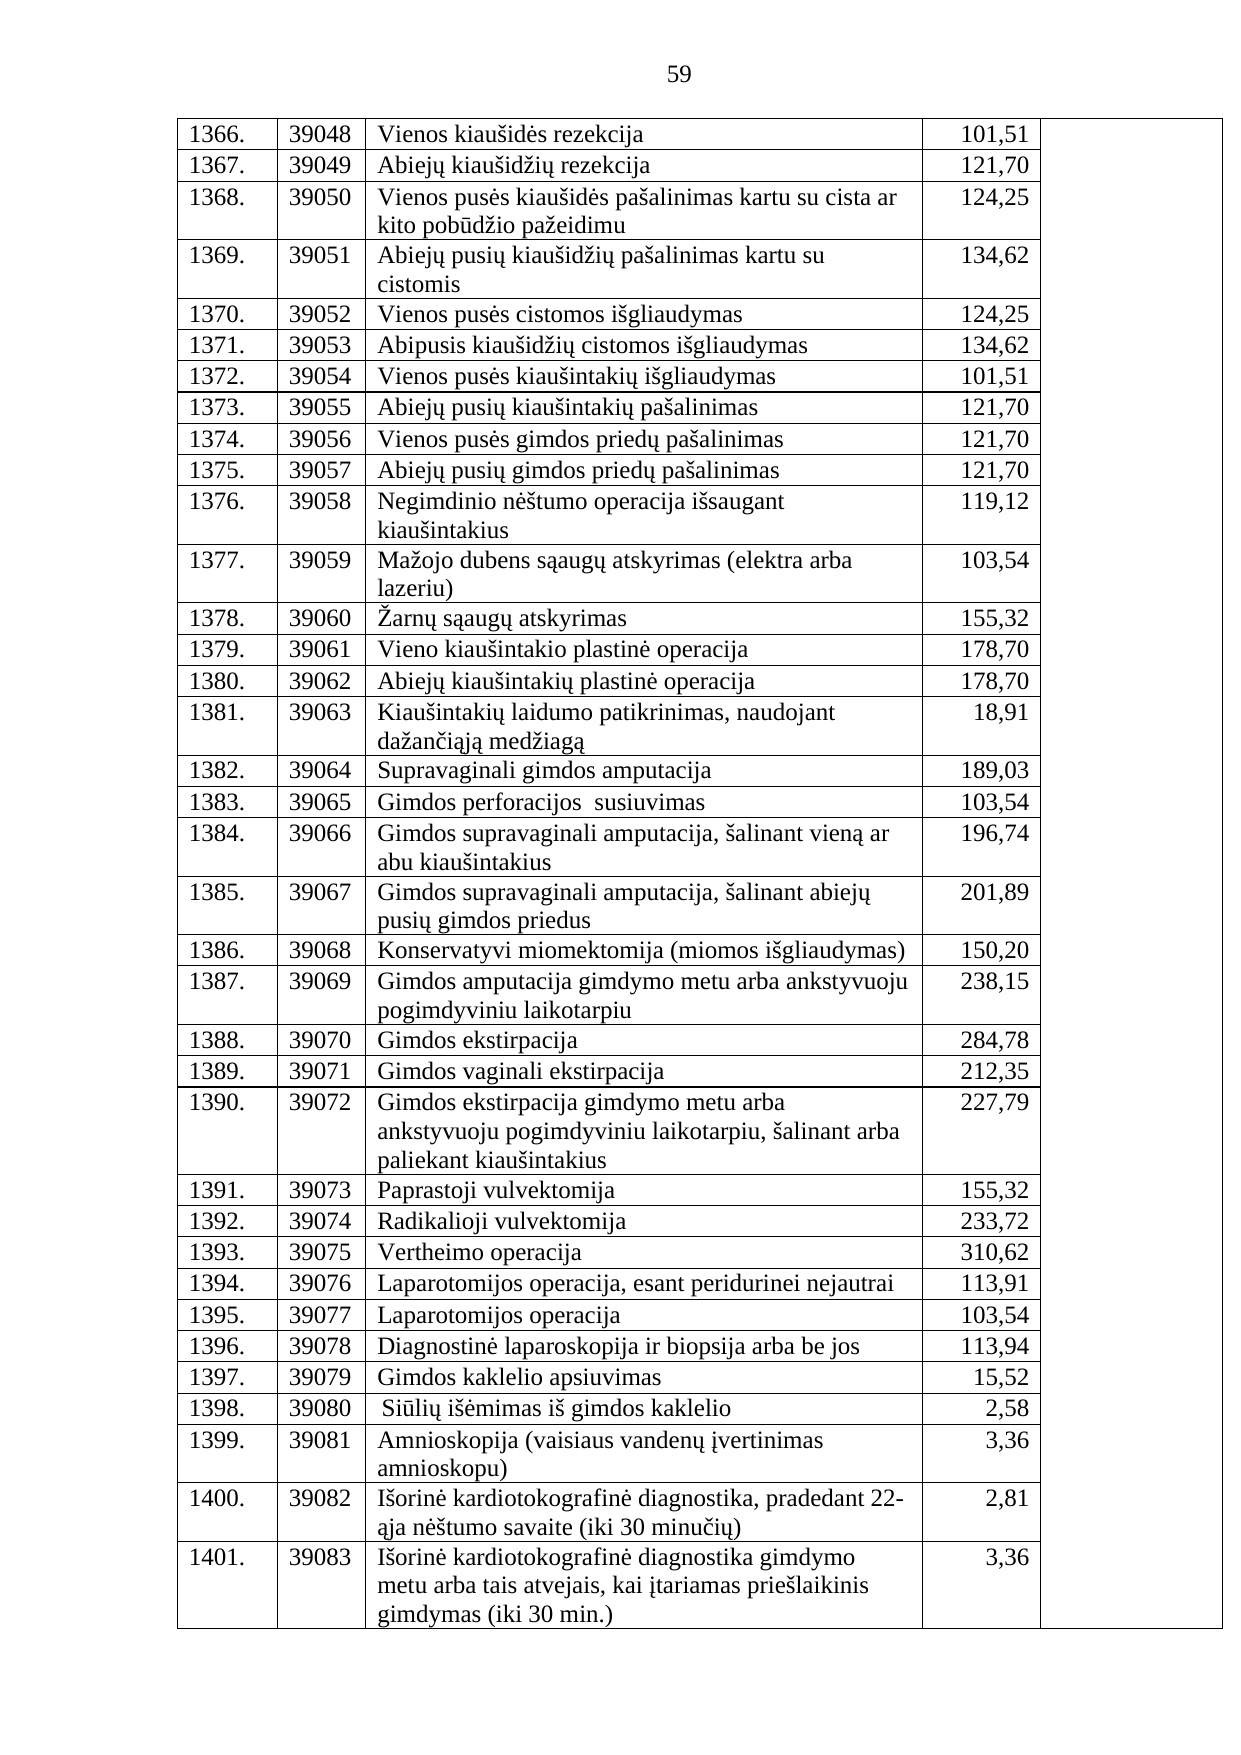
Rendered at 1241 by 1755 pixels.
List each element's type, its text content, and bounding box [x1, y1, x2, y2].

table_cell 39061 [278, 635, 365, 665]
table_cell 39051 [278, 240, 365, 298]
table_cell 39077 [278, 1300, 365, 1330]
table_cell 39083 [278, 1542, 365, 1628]
table_cell 39049 [278, 150, 365, 181]
table_cell 39080 [278, 1394, 365, 1424]
table_cell 39081 [278, 1425, 365, 1482]
table_cell 39071 [278, 1056, 365, 1086]
table_cell 39059 [278, 545, 365, 602]
table_cell 39064 [278, 756, 365, 786]
table_cell Abiejų pusių gimdos priedų pašalinimas [366, 455, 922, 485]
table_cell Gimdos amputacija gimdymo metu arba ankstyvuoju pogimdyviniu laikotarpiu [366, 966, 922, 1024]
table_cell 1390. [178, 1088, 277, 1174]
table_cell 113,91 [923, 1269, 1040, 1299]
table_cell 121,70 [923, 424, 1040, 454]
table_cell 1397. [178, 1362, 277, 1392]
table_cell 1366. [178, 119, 277, 149]
table_cell 39063 [278, 697, 365, 754]
table_cell Gimdos supravaginali amputacija, šalinant vieną ar abu kiaušintakius [366, 818, 922, 876]
table_cell Gimdos ekstirpacija [366, 1025, 922, 1055]
table_cell 1381. [178, 697, 277, 754]
table_cell 39076 [278, 1269, 365, 1299]
table_cell 1387. [178, 966, 277, 1024]
table_cell 1374. [178, 424, 277, 454]
table_cell 1399. [178, 1425, 277, 1482]
table_cell [1041, 119, 1222, 1628]
table_cell 1398. [178, 1394, 277, 1424]
table_cell 39053 [278, 330, 365, 360]
table_cell 101,51 [923, 361, 1040, 391]
table_cell Kiaušintakių laidumo patikrinimas, naudojant dažančiąją medžiagą [366, 697, 922, 754]
table_cell 1375. [178, 455, 277, 485]
table_cell 1377. [178, 545, 277, 602]
table_cell 1401. [178, 1542, 277, 1628]
table_cell 134,62 [923, 330, 1040, 360]
table_cell 1367. [178, 150, 277, 181]
table_cell Paprastoji vulvektomija [366, 1175, 922, 1205]
table_cell 1396. [178, 1331, 277, 1361]
table_cell 101,51 [923, 119, 1040, 149]
table_cell 103,54 [923, 787, 1040, 817]
table_cell 39048 [278, 119, 365, 149]
table_cell 233,72 [923, 1206, 1040, 1236]
table_cell Vertheimo operacija [366, 1237, 922, 1267]
table_cell 1389. [178, 1056, 277, 1086]
table_cell 155,32 [923, 603, 1040, 633]
table_cell 15,52 [923, 1362, 1040, 1392]
table_cell 212,35 [923, 1056, 1040, 1086]
table_cell 121,70 [923, 455, 1040, 485]
table_cell 1376. [178, 486, 277, 544]
table_cell 227,79 [923, 1088, 1040, 1174]
table_cell 201,89 [923, 877, 1040, 934]
table_cell 1379. [178, 635, 277, 665]
table_cell 1383. [178, 787, 277, 817]
table_cell 39066 [278, 818, 365, 876]
table_cell 39067 [278, 877, 365, 934]
table_cell Laparotomijos operacija [366, 1300, 922, 1330]
table_cell 189,03 [923, 756, 1040, 786]
table_cell 1382. [178, 756, 277, 786]
table_cell 178,70 [923, 666, 1040, 696]
table_cell 119,12 [923, 486, 1040, 544]
table_cell Išorinė kardiotokografinė diagnostika gimdymo metu arba tais atvejais, kai įtariamas priešlaikinis gimdymas (iki 30 min.) [366, 1542, 922, 1628]
table_cell 238,15 [923, 966, 1040, 1024]
table_cell 124,25 [923, 299, 1040, 329]
table_cell 18,91 [923, 697, 1040, 754]
table_cell Gimdos kaklelio apsiuvimas [366, 1362, 922, 1392]
table_cell 1369. [178, 240, 277, 298]
table_cell Abipusis kiaušidžių cistomos išgliaudymas [366, 330, 922, 360]
table_cell Gimdos perforacijos susiuvimas [366, 787, 922, 817]
table_cell 134,62 [923, 240, 1040, 298]
table_cell 121,70 [923, 393, 1040, 423]
table_cell 39073 [278, 1175, 365, 1205]
table_cell 39058 [278, 486, 365, 544]
table_cell 39078 [278, 1331, 365, 1361]
table_cell 1371. [178, 330, 277, 360]
table_cell Amnioskopija (vaisiaus vandenų įvertinimas amnioskopu) [366, 1425, 922, 1482]
table_cell 39050 [278, 182, 365, 239]
table_cell Vienos pusės kiaušintakių išgliaudymas [366, 361, 922, 391]
table_cell 39082 [278, 1483, 365, 1541]
table_cell Konservatyvi miomektomija (miomos išgliaudymas) [366, 935, 922, 965]
table_cell 1392. [178, 1206, 277, 1236]
table_cell 1378. [178, 603, 277, 633]
table_cell 1385. [178, 877, 277, 934]
table_cell 3,36 [923, 1542, 1040, 1628]
table_cell 113,94 [923, 1331, 1040, 1361]
table_cell Abiejų pusių kiaušintakių pašalinimas [366, 393, 922, 423]
table_cell Vienos pusės cistomos išgliaudymas [366, 299, 922, 329]
table_cell 1368. [178, 182, 277, 239]
table_cell 2,58 [923, 1394, 1040, 1424]
table_cell 39070 [278, 1025, 365, 1055]
table_cell 284,78 [923, 1025, 1040, 1055]
table_cell Siūlių išėmimas iš gimdos kaklelio [366, 1394, 922, 1424]
table_cell Gimdos ekstirpacija gimdymo metu arba ankstyvuoju pogimdyviniu laikotarpiu, šalinant arba paliekant kiaušintakius [366, 1088, 922, 1174]
table_cell 39065 [278, 787, 365, 817]
table_cell Mažojo dubens sąaugų atskyrimas (elektra arba lazeriu) [366, 545, 922, 602]
table_cell 1388. [178, 1025, 277, 1055]
table_cell Laparotomijos operacija, esant peridurinei nejautrai [366, 1269, 922, 1299]
table_cell Gimdos vaginali ekstirpacija [366, 1056, 922, 1086]
table_cell 1380. [178, 666, 277, 696]
table_cell 196,74 [923, 818, 1040, 876]
table_cell 1373. [178, 393, 277, 423]
table_cell 39056 [278, 424, 365, 454]
table_cell Supravaginali gimdos amputacija [366, 756, 922, 786]
table_cell 39062 [278, 666, 365, 696]
table_cell 310,62 [923, 1237, 1040, 1267]
table_cell 39074 [278, 1206, 365, 1236]
table_cell 1395. [178, 1300, 277, 1330]
table_cell 121,70 [923, 150, 1040, 181]
table_cell 103,54 [923, 545, 1040, 602]
table_cell 178,70 [923, 635, 1040, 665]
table_cell 39075 [278, 1237, 365, 1267]
table_cell Abiejų kiaušidžių rezekcija [366, 150, 922, 181]
table_cell 1370. [178, 299, 277, 329]
table_cell 124,25 [923, 182, 1040, 239]
table_cell Vienos pusės kiaušidės pašalinimas kartu su cista ar kito pobūdžio pažeidimu [366, 182, 922, 239]
table_cell 39052 [278, 299, 365, 329]
table_cell Abiejų kiaušintakių plastinė operacija [366, 666, 922, 696]
table_cell 150,20 [923, 935, 1040, 965]
table_cell Vienos kiaušidės rezekcija [366, 119, 922, 149]
table_cell Negimdinio nėštumo operacija išsaugant kiaušintakius [366, 486, 922, 544]
table_cell 39055 [278, 393, 365, 423]
table_cell 1386. [178, 935, 277, 965]
table_cell 39079 [278, 1362, 365, 1392]
table_cell 1372. [178, 361, 277, 391]
table_cell 3,36 [923, 1425, 1040, 1482]
table_cell Išorinė kardiotokografinė diagnostika, pradedant 22-ąja nėštumo savaite (iki 30 minučių) [366, 1483, 922, 1541]
table_cell 2,81 [923, 1483, 1040, 1541]
table_cell Diagnostinė laparoskopija ir biopsija arba be jos [366, 1331, 922, 1361]
table_cell Abiejų pusių kiaušidžių pašalinimas kartu su cistomis [366, 240, 922, 298]
table_cell 39060 [278, 603, 365, 633]
table_cell 39068 [278, 935, 365, 965]
table_cell 39069 [278, 966, 365, 1024]
table_cell 1384. [178, 818, 277, 876]
table_cell 103,54 [923, 1300, 1040, 1330]
table_cell 39054 [278, 361, 365, 391]
table_cell 1393. [178, 1237, 277, 1267]
table_cell 1391. [178, 1175, 277, 1205]
table_cell 39057 [278, 455, 365, 485]
table_cell Vienos pusės gimdos priedų pašalinimas [366, 424, 922, 454]
table_cell Žarnų sąaugų atskyrimas [366, 603, 922, 633]
table_cell Vieno kiaušintakio plastinė operacija [366, 635, 922, 665]
table_cell Radikalioji vulvektomija [366, 1206, 922, 1236]
table_cell 1394. [178, 1269, 277, 1299]
table_cell 155,32 [923, 1175, 1040, 1205]
table_cell 1400. [178, 1483, 277, 1541]
table_cell 39072 [278, 1088, 365, 1174]
table_cell Gimdos supravaginali amputacija, šalinant abiejų pusių gimdos priedus [366, 877, 922, 934]
